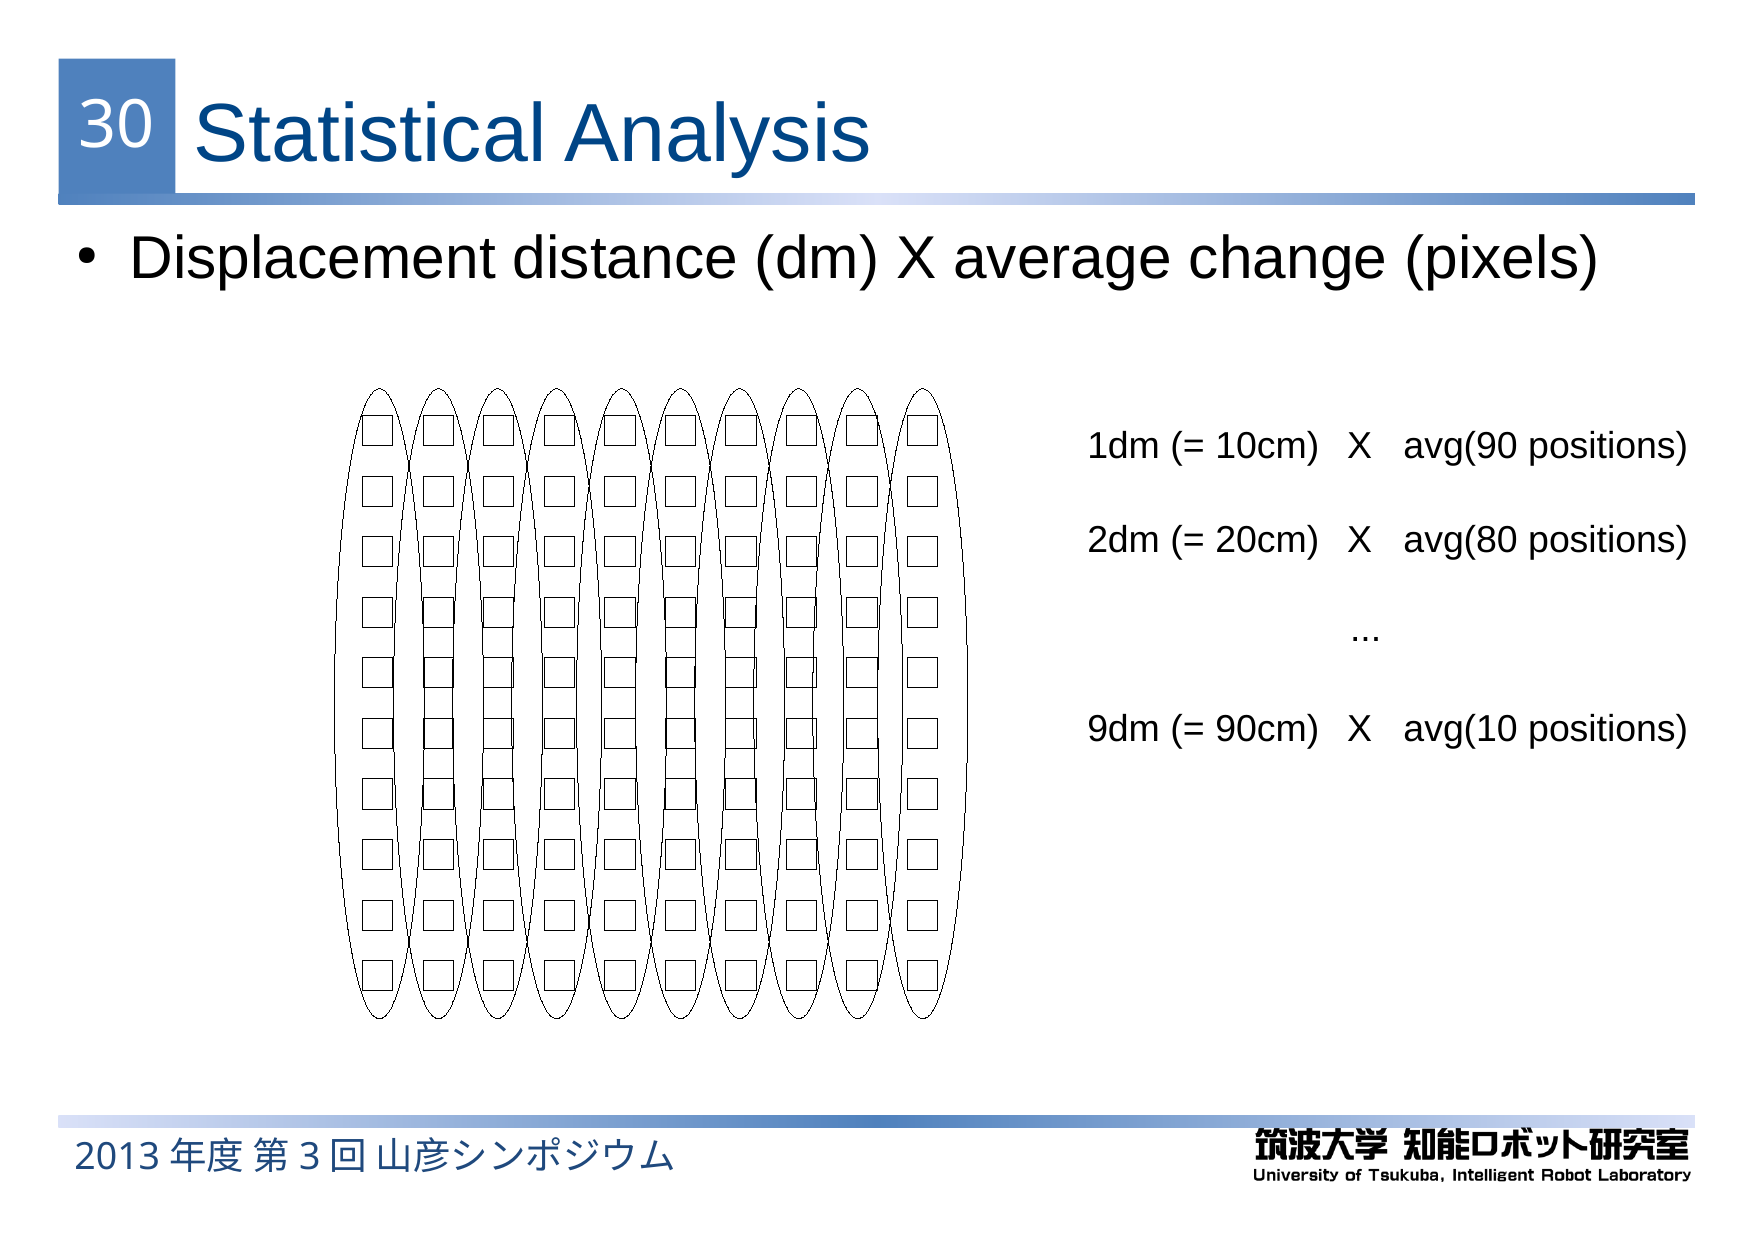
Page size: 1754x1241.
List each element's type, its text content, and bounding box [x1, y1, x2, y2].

text_box X avg(10 positions) [1332, 700, 1718, 758]
text_box X avg(80 positions) [1332, 511, 1718, 569]
text_box 2dm (= 20cm) [1072, 511, 1332, 569]
text_box ... [1072, 600, 1659, 657]
title Statistical Analysis [193, 61, 1651, 205]
list Displacement distance (dm) X average change (pixels) [58, 223, 1696, 359]
text_box X avg(90 positions) [1332, 417, 1733, 474]
text_box 1dm (= 10cm) [1072, 417, 1332, 474]
text_box 9dm (= 90cm) [1072, 700, 1332, 758]
picture [1252, 1127, 1691, 1182]
